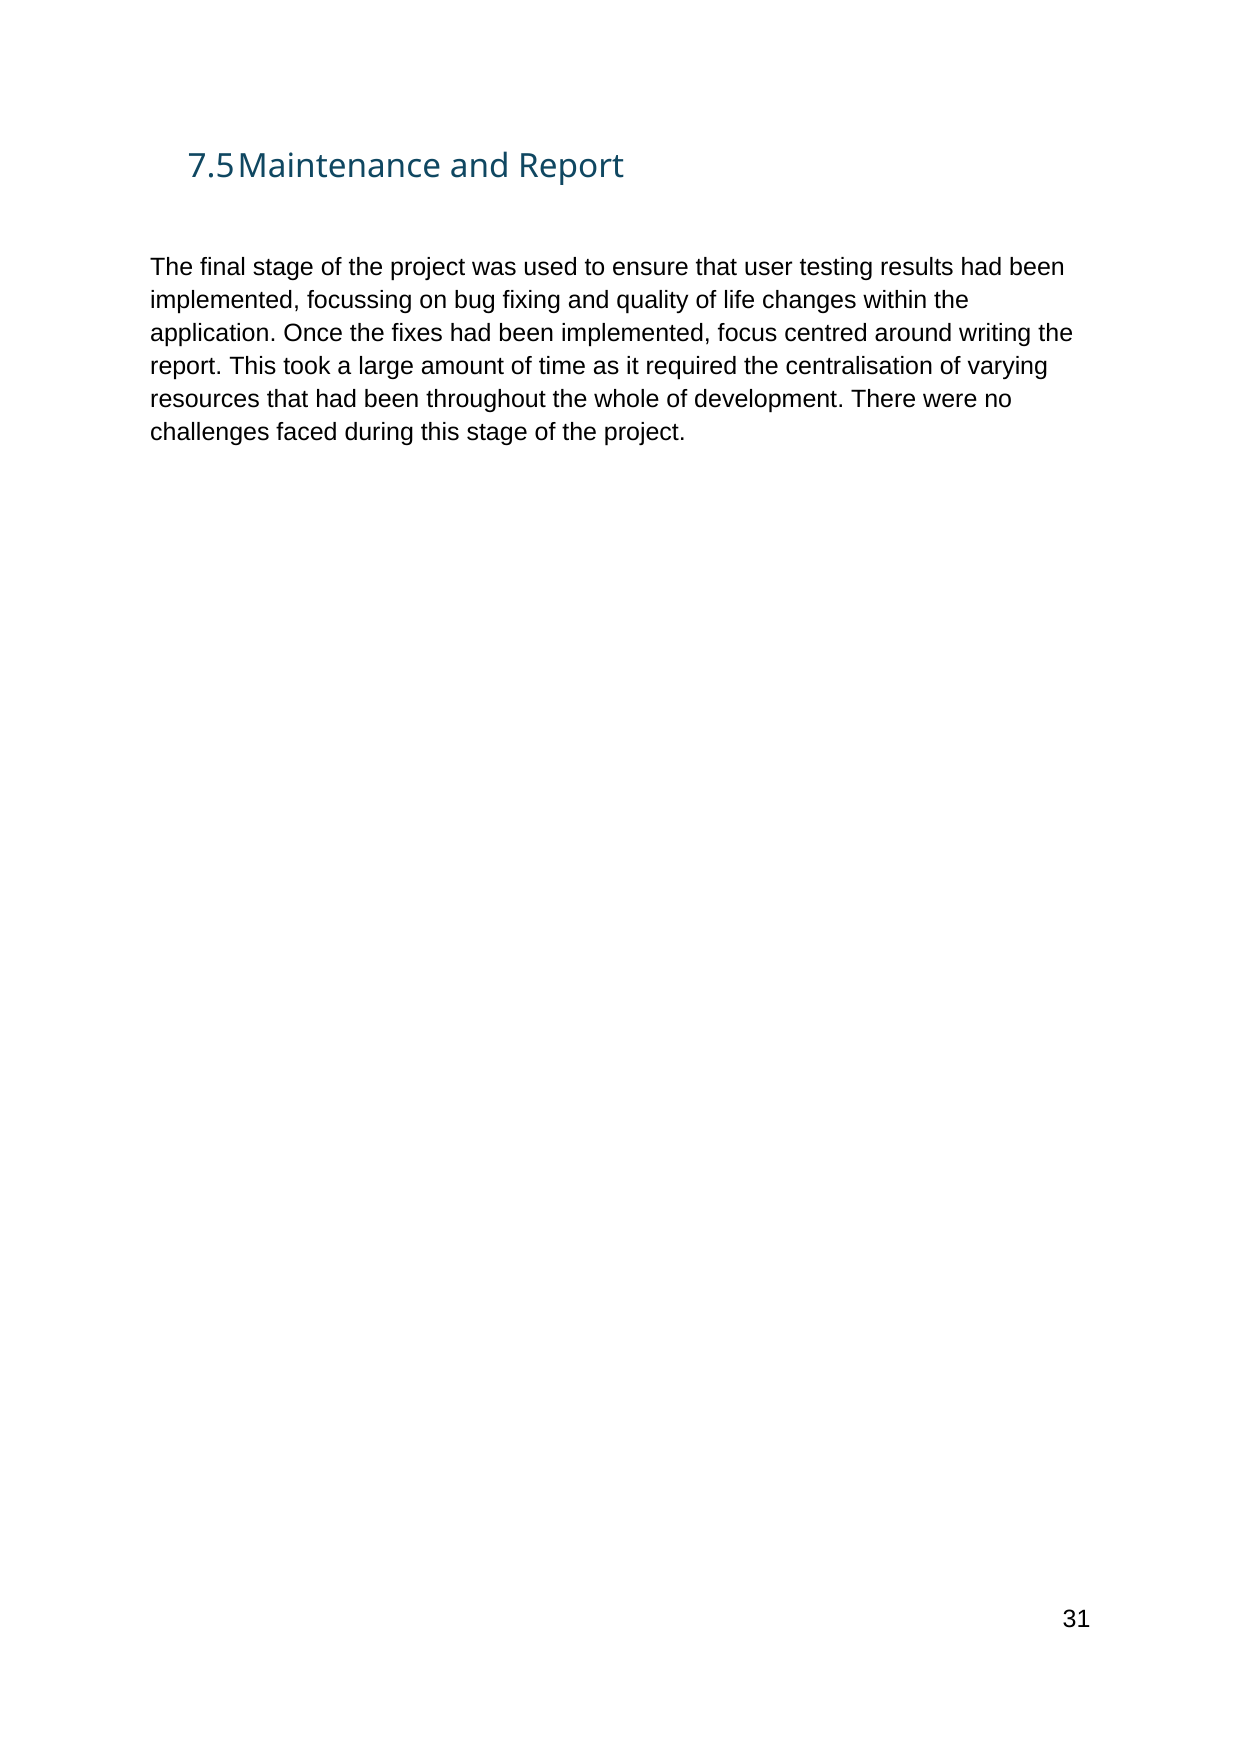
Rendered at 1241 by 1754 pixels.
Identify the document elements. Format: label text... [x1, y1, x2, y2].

text The final stage of the project was used to ensure that user testing results had been implemented, focussing on bug fixing and quality of life changes within the application. Once the fixes had been implemented, focus centred around writing the report. This took a large amount of time as it required the centralisation of varying resources that had been throughout the whole of development. There were no challenges faced during this stage of the project. [150, 252, 1090, 445]
subtitle Maintenance and Report [187, 141, 1090, 187]
